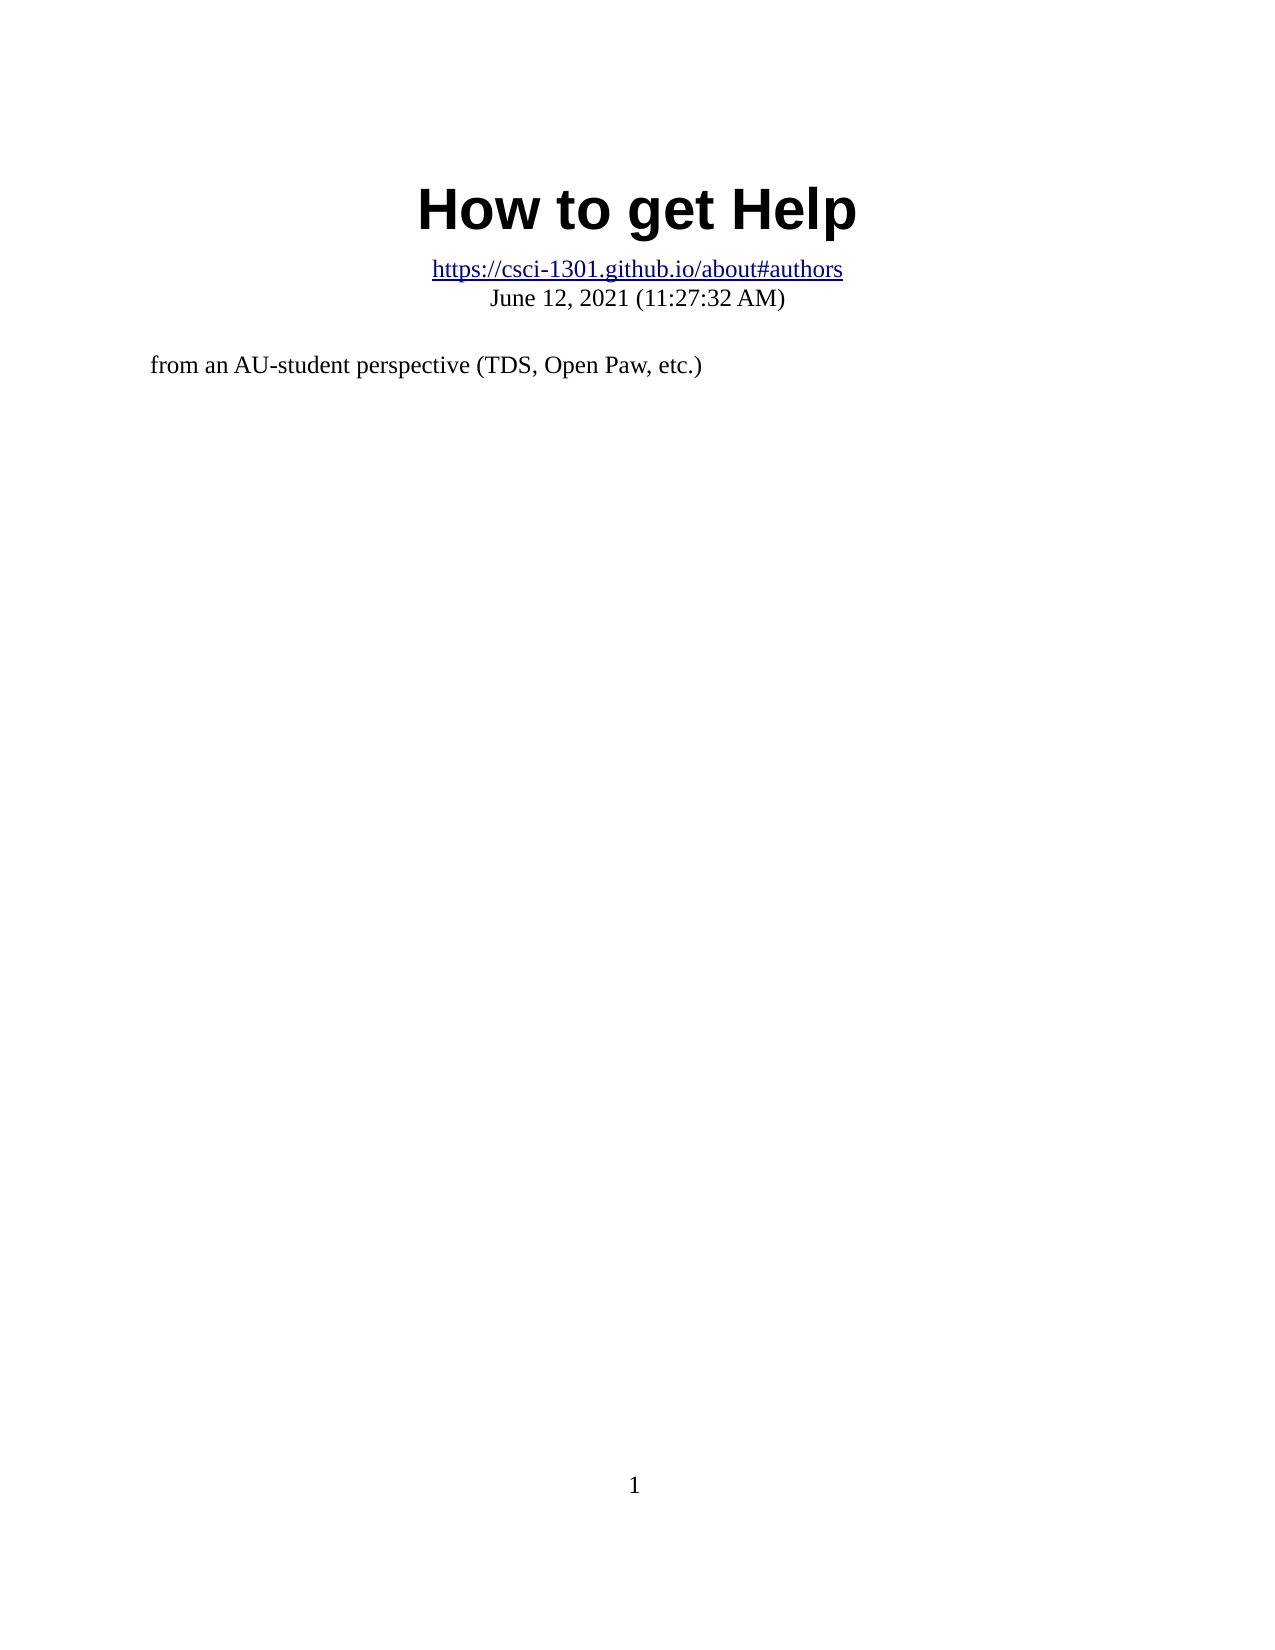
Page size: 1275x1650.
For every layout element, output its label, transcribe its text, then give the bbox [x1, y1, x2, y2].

title How to get Help [150, 175, 1125, 242]
text June 12, 2021 (11:27:32 AM) [150, 283, 1125, 312]
text https://csci-1301.github.io/about#authors [150, 254, 1125, 283]
text from an AU-student perspective (TDS, Open Paw, etc.) [150, 350, 1125, 378]
